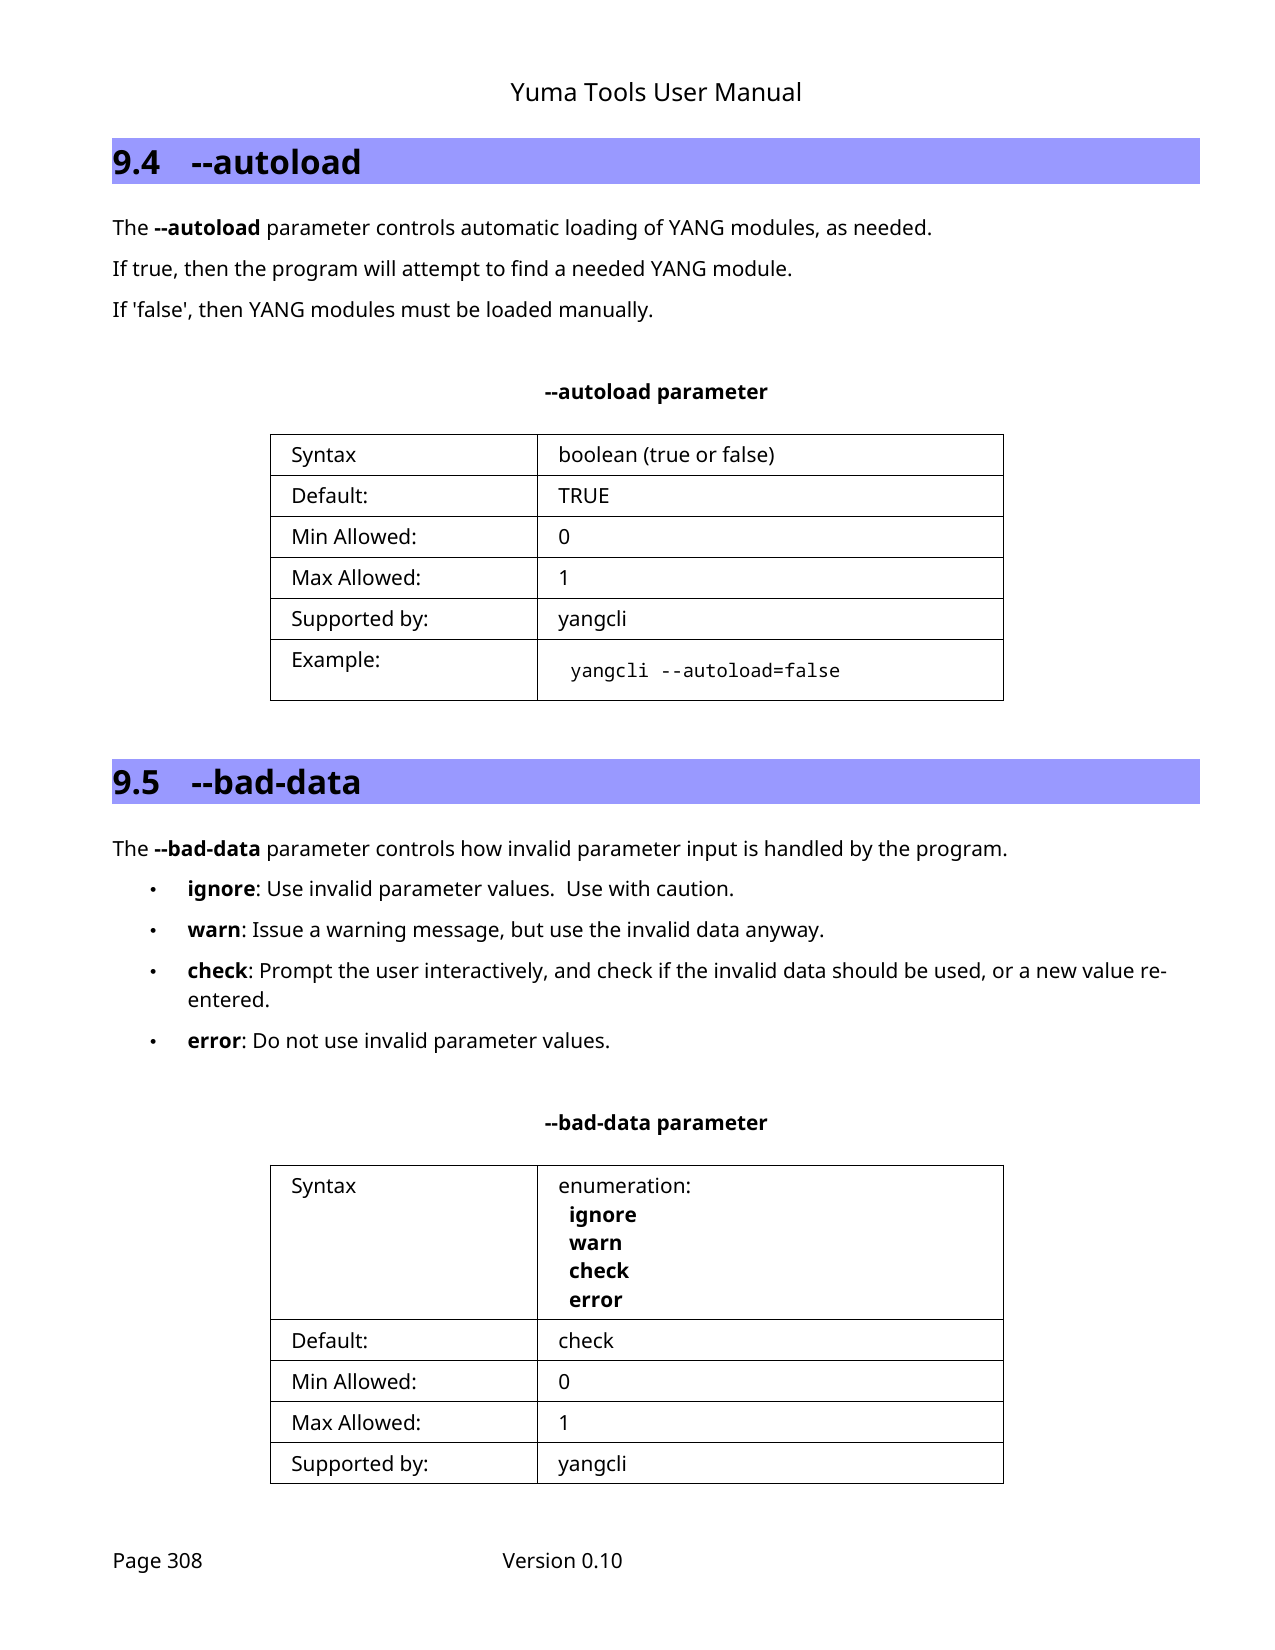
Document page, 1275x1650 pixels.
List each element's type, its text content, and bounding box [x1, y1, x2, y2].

table_cell Supported by: [271, 1443, 537, 1483]
list ignore: Use invalid parameter values. Use with caution. [150, 874, 1200, 903]
list error: Do not use invalid parameter values. [150, 1026, 1200, 1054]
list warn: Issue a warning message, but use the invalid data anyway. [150, 916, 1200, 944]
subtitle --autoload [112, 138, 1200, 184]
table_cell 1 [538, 558, 1003, 597]
text The --autoload parameter controls automatic loading of YANG modules, as needed. [112, 213, 1200, 242]
table_cell Max Allowed: [271, 1402, 537, 1442]
table_cell Supported by: [271, 599, 537, 638]
table_cell yangcli --autoload=false [538, 640, 1003, 700]
text The --bad-data parameter controls how invalid parameter input is handled by the program. [112, 834, 1200, 862]
table_cell yangcli [538, 1443, 1003, 1483]
subtitle --bad-data [112, 759, 1200, 804]
table_cell check [538, 1320, 1003, 1360]
table_cell TRUE [538, 476, 1003, 516]
table_cell yangcli [538, 599, 1003, 638]
table_cell 0 [538, 1361, 1003, 1401]
text If true, then the program will attempt to find a needed YANG module. [112, 254, 1200, 282]
table_cell Example: [271, 640, 537, 700]
table_header boolean (true or false) [538, 435, 1003, 475]
table_cell Min Allowed: [271, 1361, 537, 1401]
subtitle --bad-data parameter [127, 1108, 1185, 1136]
table_cell Default: [271, 1320, 537, 1360]
text If 'false', then YANG modules must be loaded manually. [112, 295, 1200, 323]
subtitle --autoload parameter [127, 377, 1185, 405]
table_cell Min Allowed: [271, 517, 537, 557]
table_cell Max Allowed: [271, 558, 537, 597]
list check: Prompt the user interactively, and check if the invalid data should be used, or a new value re-entered. [150, 956, 1200, 1013]
table_header enumeration: ignore warn check error [538, 1166, 1003, 1319]
table_header Syntax [271, 1166, 537, 1319]
table_cell 1 [538, 1402, 1003, 1442]
table_cell Default: [271, 476, 537, 516]
table_cell 0 [538, 517, 1003, 557]
table_header Syntax [271, 435, 537, 475]
